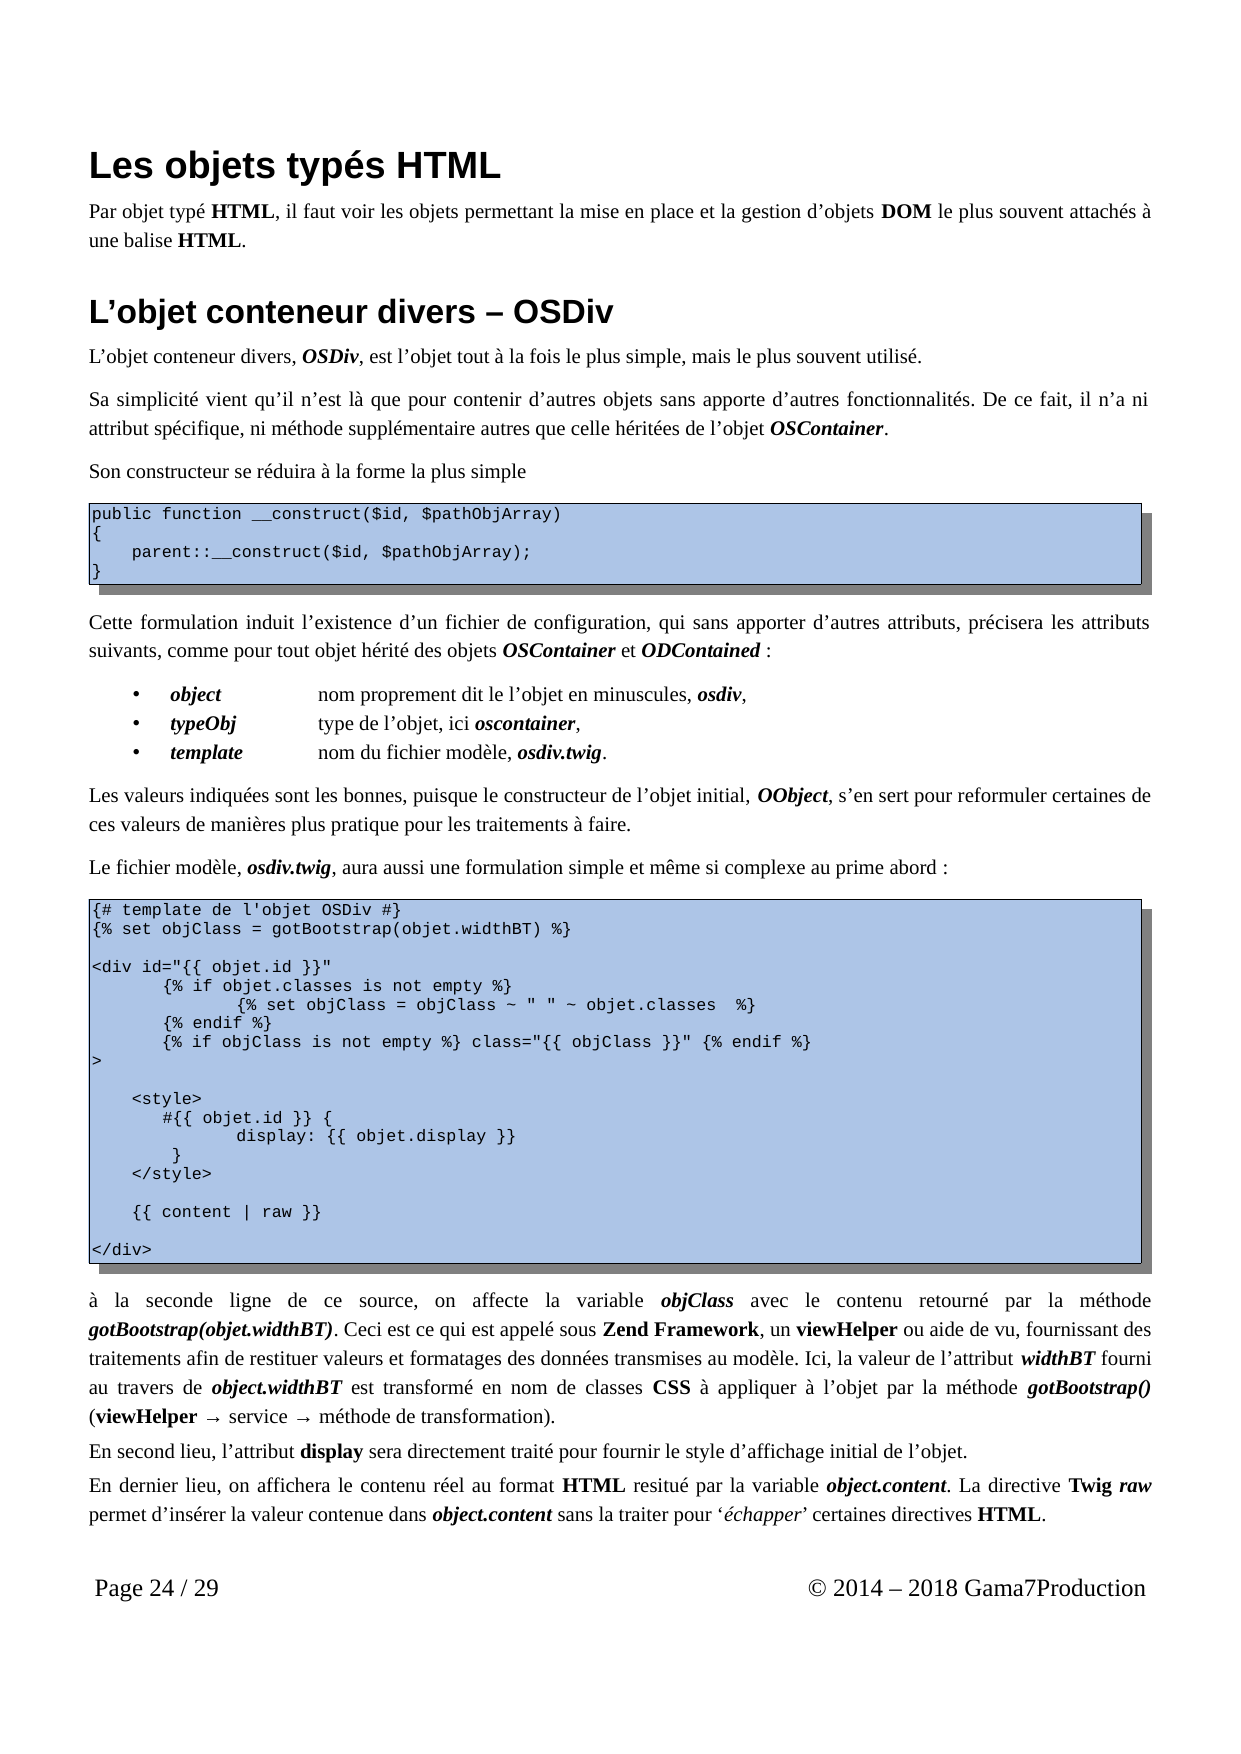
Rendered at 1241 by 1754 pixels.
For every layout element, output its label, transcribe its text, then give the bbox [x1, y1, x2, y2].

text Cette formulation induit l’existence d’un fichier de configuration, qui sans apporter d’autres attributs, précisera les attributs suivants, comme pour tout objet hérité des objets OSContainer et ODContained : [88, 609, 1152, 662]
text </style> [90, 1163, 1141, 1182]
subtitle Les objets typés HTML [88, 143, 1152, 187]
text {% if objClass is not empty %} class="{{ objClass }}" {% endif %} [90, 1031, 1141, 1049]
text { [90, 522, 1141, 540]
text Le fichier modèle, osdiv.twig, aura aussi une formulation simple et même si complexe au prime abord : [88, 855, 1152, 879]
text {{ content | raw }} [90, 1200, 1141, 1219]
text {# template de l'objet OSDiv #} [90, 900, 1141, 918]
text Par objet typé HTML, il faut voir les objets permettant la mise en place et la gestion d’objets DOM le plus souvent attachés à une balise HTML. [88, 199, 1152, 252]
text } [90, 1144, 1141, 1163]
text #{{ objet.id }} { [90, 1106, 1141, 1125]
text En second lieu, l’attribut display sera directement traité pour fournir le style d’affichage initial de l’objet. [88, 1439, 1152, 1463]
text {% endif %} [90, 1012, 1141, 1031]
text à la seconde ligne de ce source, on affecte la variable objClass avec le contenu retourné par la méthode gotBootstrap(objet.widthBT). Ceci est ce qui est appelé sous Zend Framework, un viewHelper ou aide de vu, fournissant des traitements afin de restituer valeurs et formatages des données transmises au modèle. Ici, la valeur de l’attribut widthBT fourni au travers de object.widthBT est transformé en nom de classes CSS à appliquer à l’objet par la méthode gotBootstrap() (viewHelper → service → méthode de transformation). [88, 1288, 1152, 1428]
list template nom du fichier modèle, osdiv.twig. [133, 739, 1152, 764]
text display: {{ objet.display }} [90, 1125, 1141, 1144]
text > [90, 1049, 1141, 1068]
text Sa simplicité vient qu’il n’est là que pour contenir d’autres objets sans apporte d’autres fonctionnalités. De ce fait, il n’a ni attribut spécifique, ni méthode supplémentaire autres que celle héritées de l’objet OSContainer. [88, 387, 1152, 440]
text public function __construct($id, $pathObjArray) [90, 504, 1141, 522]
subtitle L’objet conteneur divers – OSDiv [88, 292, 1152, 331]
text <style> [90, 1087, 1141, 1106]
text Son constructeur se réduira à la forme la plus simple [88, 459, 1152, 483]
list object nom proprement dit le l’objet en minuscules, osdiv, [133, 682, 1152, 706]
list typeObj type de l’objet, ici oscontainer, [133, 711, 1152, 735]
text } [90, 559, 1141, 584]
text parent::__construct($id, $pathObjArray); [90, 540, 1141, 559]
text </div> [90, 1238, 1141, 1263]
text Les valeurs indiquées sont les bonnes, puisque le constructeur de l’objet initial, OObject, s’en sert pour reformuler certaines de ces valeurs de manières plus pratique pour les traitements à faire. [88, 783, 1152, 836]
text L’objet conteneur divers, OSDiv, est l’objet tout à la fois le plus simple, mais le plus souvent utilisé. [88, 343, 1152, 368]
text {% set objClass = gotBootstrap(objet.widthBT) %} [90, 918, 1141, 936]
text {% set objClass = objClass ~ " " ~ objet.classes %} [90, 993, 1141, 1012]
text <div id="{{ objet.id }}" [90, 955, 1141, 974]
text {% if objet.classes is not empty %} [90, 974, 1141, 993]
text En dernier lieu, on affichera le contenu réel au format HTML resitué par la variable object.content. La directive Twig raw permet d’insérer la valeur contenue dans object.content sans la traiter pour ‘échapper’ certaines directives HTML. [88, 1473, 1152, 1526]
